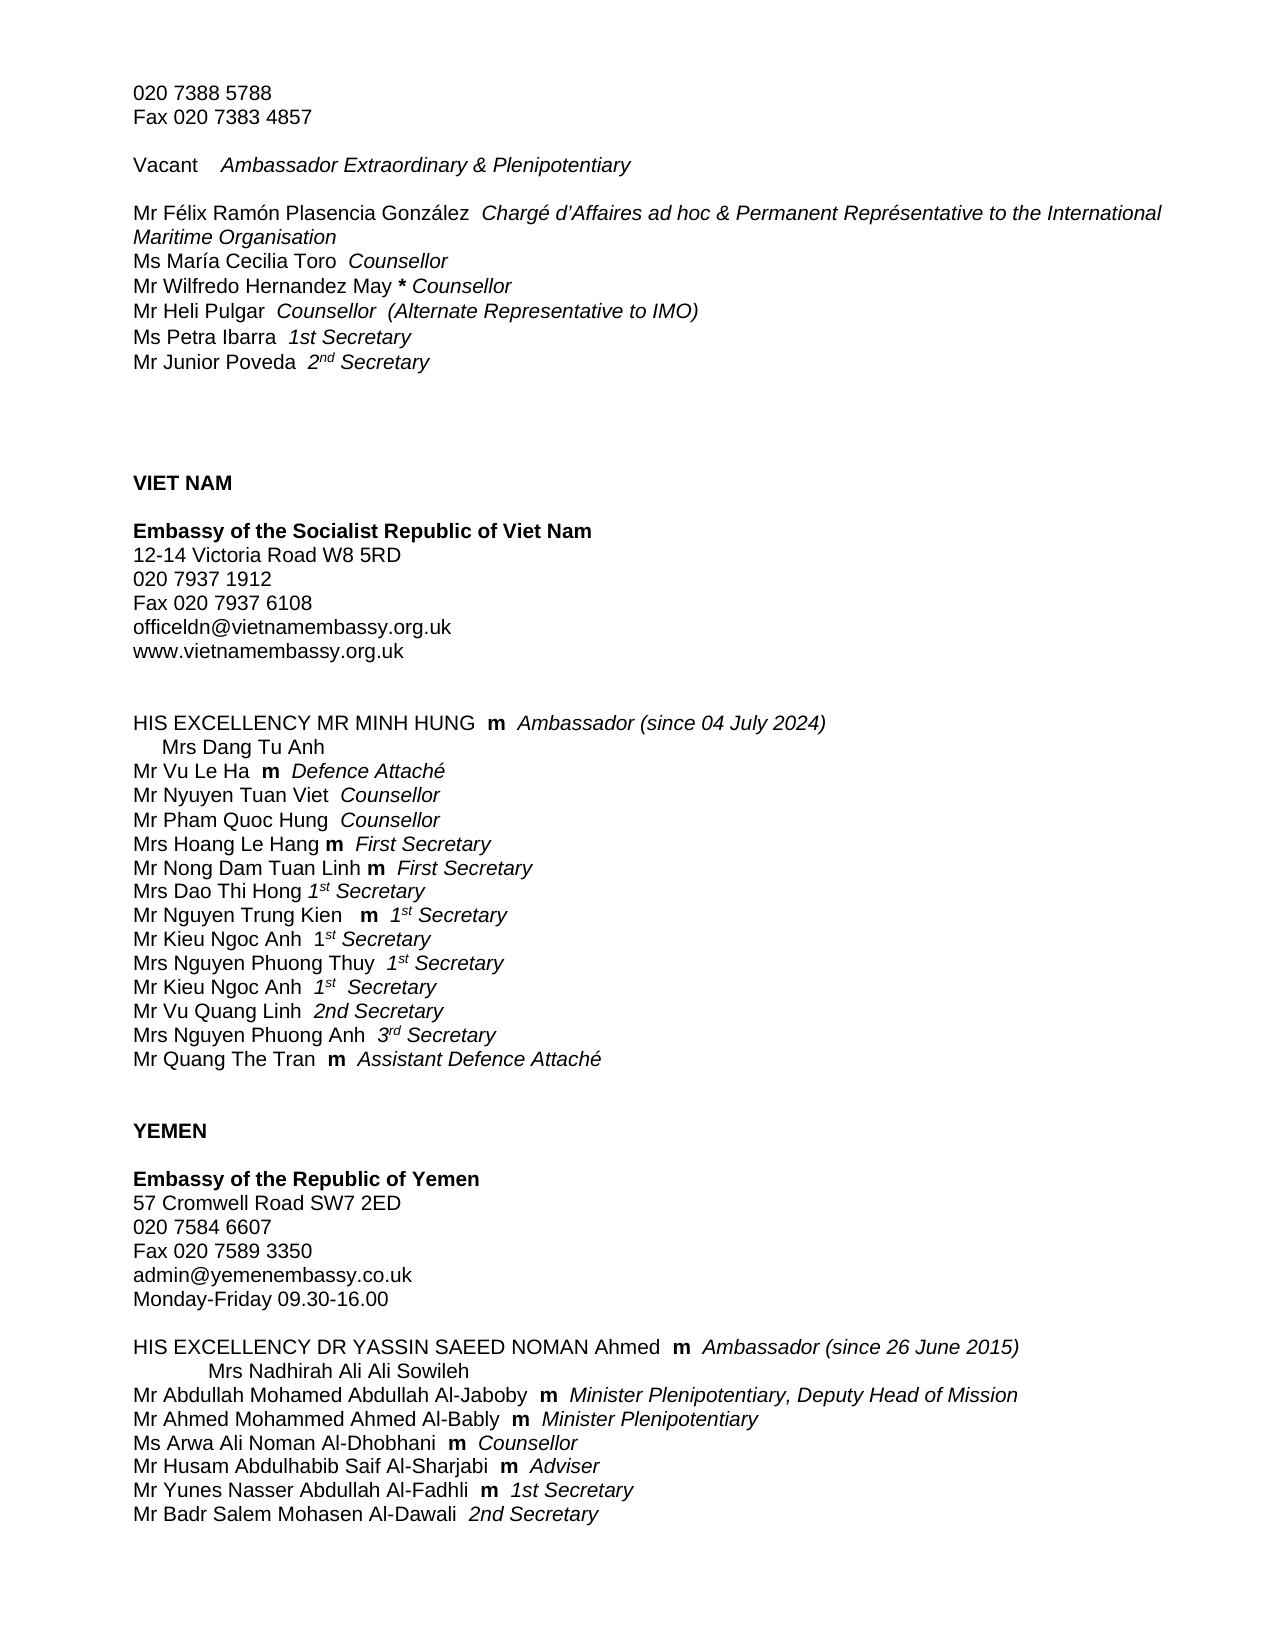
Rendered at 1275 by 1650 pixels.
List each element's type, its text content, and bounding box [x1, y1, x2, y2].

text Monday-Friday 09.30-16.00 [133, 1287, 1181, 1311]
text Mr Abdullah Mohamed Abdullah Al-Jaboby m Minister Plenipotentiary, Deputy Head of Mission [133, 1382, 1181, 1406]
text YEMEN [133, 1119, 1181, 1143]
text Ms Petra Ibarra 1st Secretary [133, 324, 1181, 348]
text 020 7584 6607 [133, 1215, 1181, 1239]
text Mr Husam Abdulhabib Saif Al-Sharjabi m Adviser [133, 1454, 1181, 1478]
text Mr Junior Poveda 2nd Secretary [133, 350, 1181, 374]
text Mr Heli Pulgar Counsellor (Alternate Representative to IMO) [133, 299, 1181, 323]
text Mrs Dao Thi Hong 1st Secretary [133, 879, 1181, 903]
text Fax 020 7589 3350 [133, 1239, 1181, 1263]
text officeldn@vietnamembassy.org.uk [133, 615, 1181, 639]
text Mr Vu Quang Linh 2nd Secretary [133, 999, 1181, 1023]
text HIS EXCELLENCY DR YASSIN SAEED NOMAN Ahmed m Ambassador (since 26 June 2015) [133, 1334, 1181, 1358]
text HIS EXCELLENCY MR MINH HUNG m Ambassador (since 04 July 2024) [133, 711, 1181, 734]
text 12-14 Victoria Road W8 5RD [133, 543, 1181, 567]
text Embassy of the Republic of Yemen [133, 1167, 1181, 1191]
text Mr Yunes Nasser Abdullah Al-Fadhli m 1st Secretary [133, 1478, 1181, 1502]
text Mr Badr Salem Mohasen Al-Dawali 2nd Secretary [133, 1502, 1181, 1526]
text 020 7388 5788 [133, 81, 1181, 105]
text admin@yemenembassy.co.uk [133, 1263, 1181, 1287]
text Mrs Nguyen Phuong Thuy 1st Secretary [133, 951, 1181, 975]
text Mr Wilfredo Hernandez May * Counsellor [133, 274, 1181, 298]
text Ms Arwa Ali Noman Al-Dhobhani m Counsellor [133, 1430, 1181, 1454]
text 57 Cromwell Road SW7 2ED [133, 1191, 1181, 1215]
text Mr Vu Le Ha m Defence Attaché [133, 758, 1181, 782]
text Mr Quang The Tran m Assistant Defence Attaché [133, 1047, 1181, 1071]
text Fax 020 7937 6108 [133, 591, 1181, 615]
text Mr Nguyen Trung Kien m 1st Secretary [133, 903, 1181, 927]
text Mr Félix Ramón Plasencia González Chargé d’Affaires ad hoc & Permanent Représentative to the International Maritime Organisation [133, 201, 1181, 249]
text Ms María Cecilia Toro Counsellor [133, 249, 1181, 273]
text www.vietnamembassy.org.uk [133, 639, 1181, 663]
text 020 7937 1912 [133, 567, 1181, 591]
text Fax 020 7383 4857 [133, 105, 1181, 129]
text Mr Kieu Ngoc Anh 1st Secretary [133, 975, 1181, 999]
text Mrs Nadhirah Ali Ali Sowileh [133, 1358, 1181, 1382]
text Mrs Dang Tu Anh [133, 734, 1181, 758]
text VIET NAM [133, 471, 1181, 495]
text Mr Ahmed Mohammed Ahmed Al-Bably m Minister Plenipotentiary [133, 1406, 1181, 1430]
text Mr Nyuyen Tuan Viet Counsellor [133, 782, 1181, 806]
text Mr Nong Dam Tuan Linh m First Secretary [133, 855, 1181, 879]
text Mrs Hoang Le Hang m First Secretary [133, 831, 1181, 855]
text Mrs Nguyen Phuong Anh 3rd Secretary [133, 1023, 1181, 1047]
text Mr Kieu Ngoc Anh 1st Secretary [133, 927, 1181, 951]
text Embassy of the Socialist Republic of Viet Nam [133, 519, 1181, 543]
text Vacant Ambassador Extraordinary & Plenipotentiary [133, 153, 1181, 177]
text Mr Pham Quoc Hung Counsellor [133, 807, 1181, 831]
